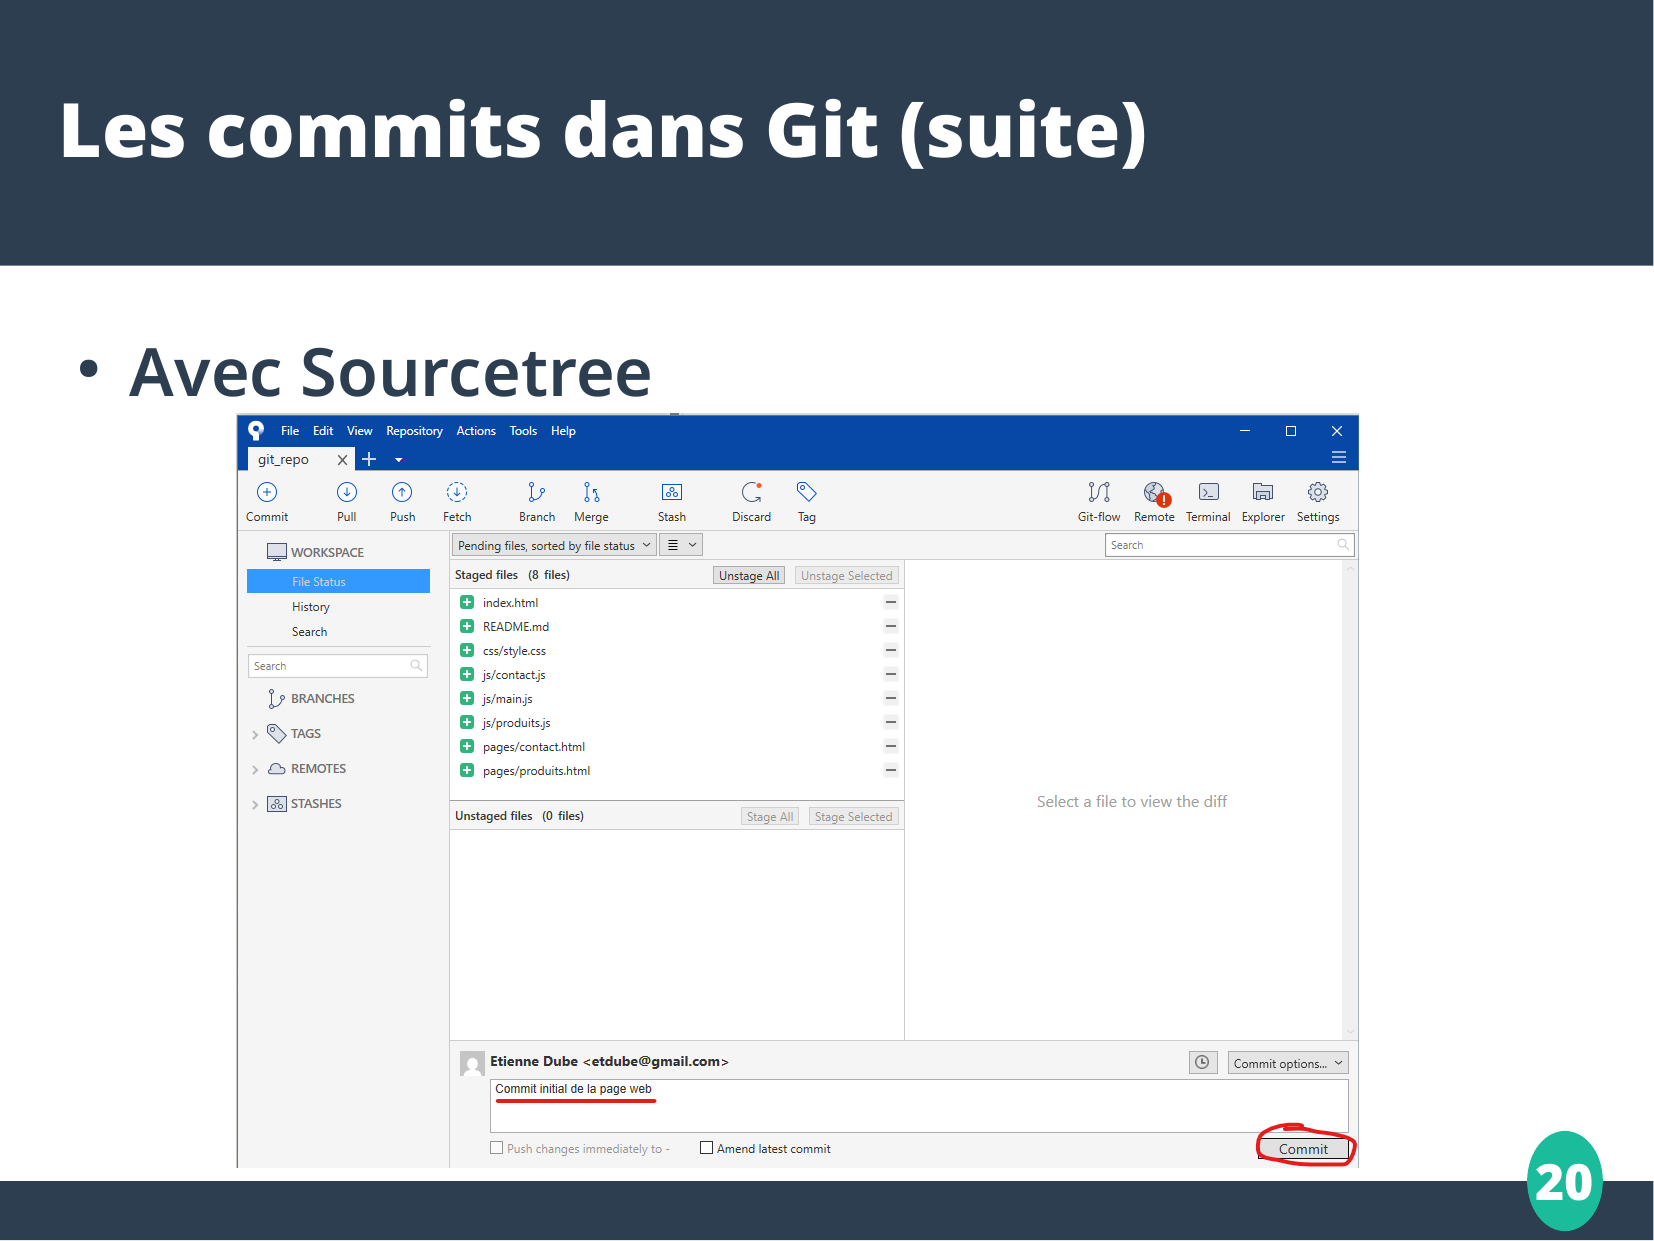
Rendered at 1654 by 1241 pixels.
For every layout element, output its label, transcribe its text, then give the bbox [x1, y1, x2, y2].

picture [236, 413, 1359, 1168]
title Les commits dans Git (suite) [59, 49, 1595, 207]
list Avec Sourcetree [59, 324, 1595, 443]
